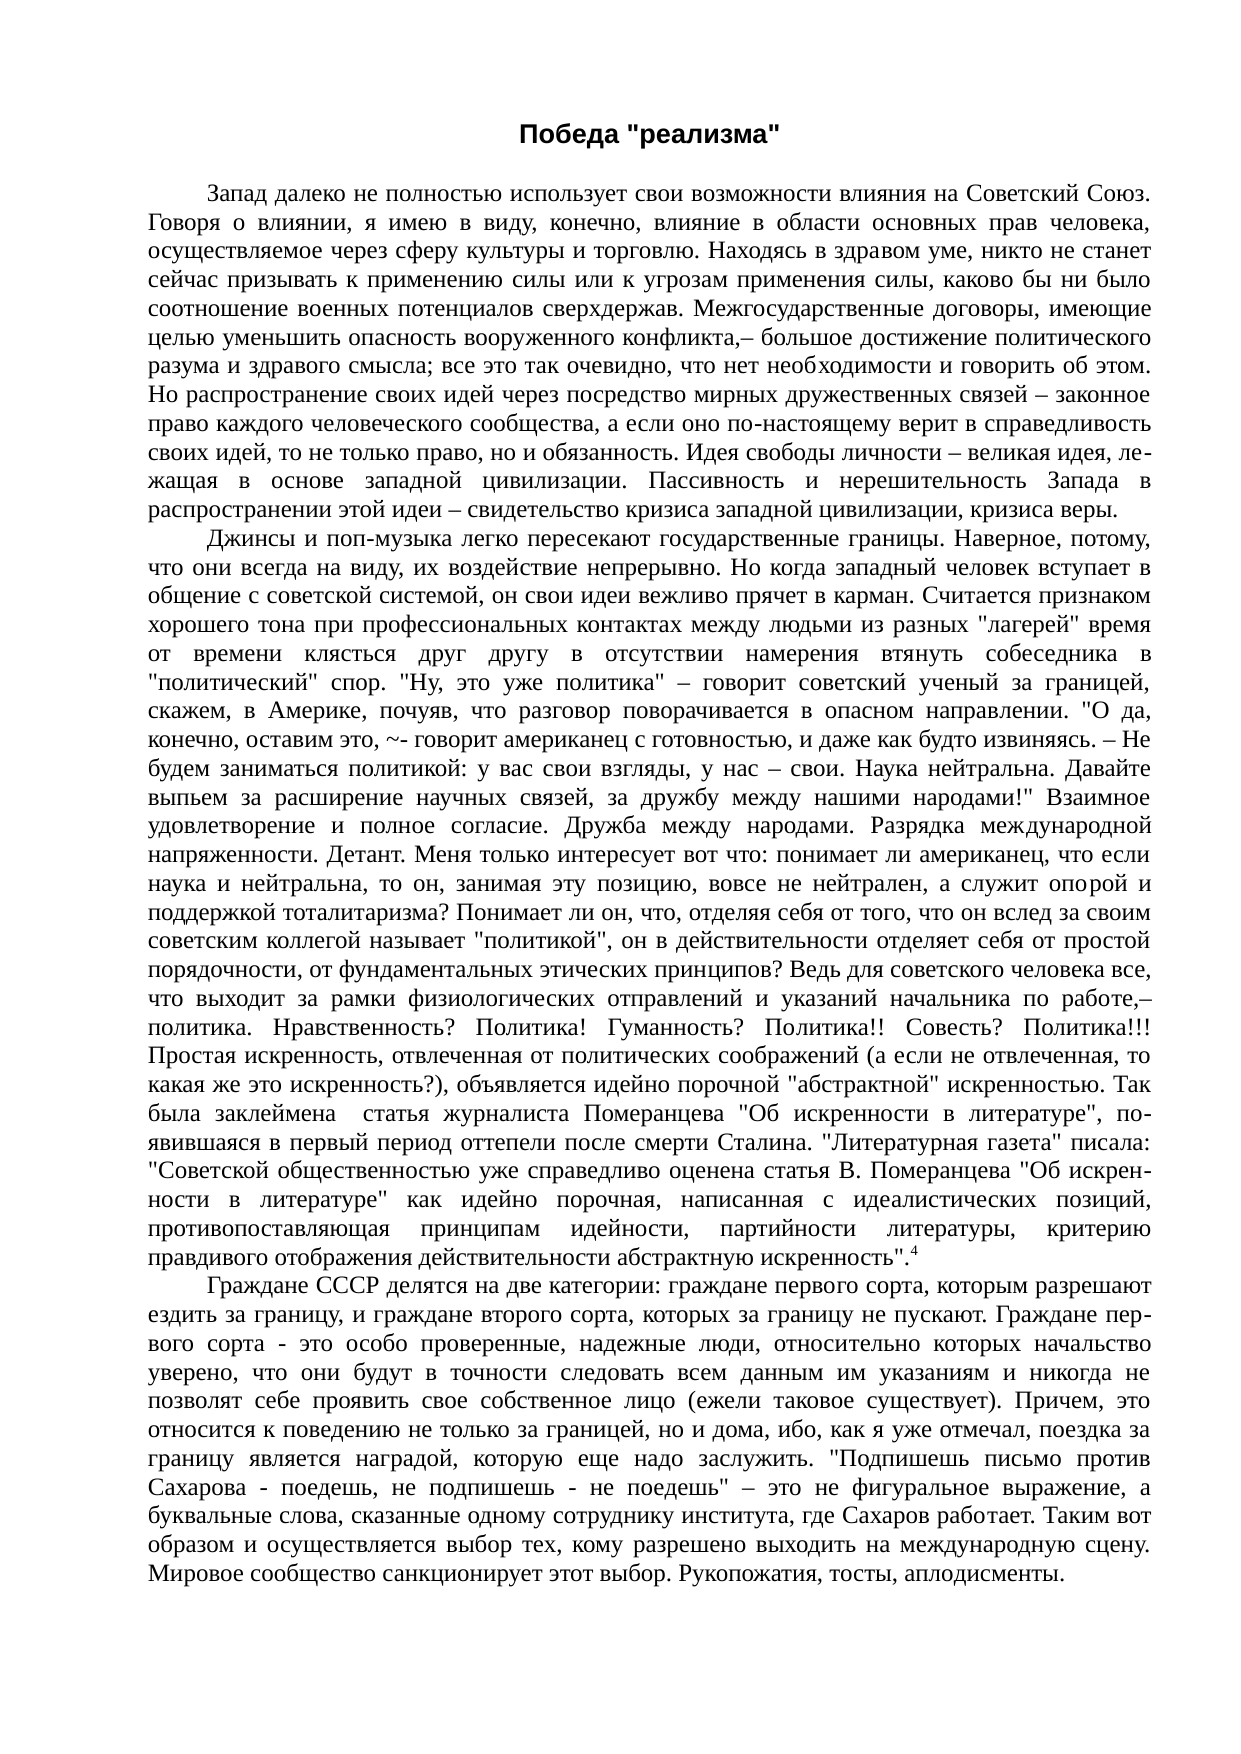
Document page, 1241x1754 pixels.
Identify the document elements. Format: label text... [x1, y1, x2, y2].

subtitle Победа "реализма" [148, 118, 1152, 149]
text Запад далеко не полностью использует свои возможности влияния на Советский Союз. Говоря о влиянии, я имею в виду, конечно, влияние в области основных прав человека, осуще­ствляемое через сферу культуры и торговлю. Находясь в здра­вом уме, никто не станет сейчас призывать к применению силы или к угрозам применения силы, каково бы ни было соотно­шение военных потенциалов сверхдержав. Межгосударствен­ные договоры, имеющие целью уменьшить опасность воору­женного конфликта,– большое достижение политического ра­зума и здравого смысла; все это так очевидно, что нет необ­ходимости и говорить об этом. Но распространение своих идей через посредство мирных дружественных связей – законное право каждого человеческого сообщества, а если оно по‑насто­ящему верит в справедливость своих идей, то не только право, но и обязанность. Идея свободы личности – великая идея, ле­жащая в основе западной цивилизации. Пассивность и нереши­тельность Запада в распространении этой идеи – свидетельство кризиса западной цивилизации, кризиса веры. [148, 178, 1152, 523]
text Граждане СССР делятся на две категории: граждане перво­го сорта, которым разрешают ездить за границу, и граждане второго сорта, которых за границу не пускают. Граждане пер­вого сорта ‑ это особо проверенные, надежные люди, относи­тельно которых начальство уверено, что они будут в точности следовать всем данным им указаниям и никогда не позволят себе проявить свое собственное лицо (ежели таковое существует). Причем, это относится к поведению не только за границей, но и дома, ибо, как я уже отмечал, поездка за границу является наградой, которую еще надо заслужить. "Подпишешь письмо против Сахарова ‑ поедешь, не подпишешь ‑ не пое­дешь" – это не фигуральное выражение, а буквальные слова, сказанные одному сотруднику института, где Сахаров рабо­тает. Таким вот образом и осуществляется выбор тех, кому разрешено выходить на международную сцену. Мировое сооб­щество санкционирует этот выбор. Рукопожатия, тосты, апло­дисменты. [148, 1271, 1152, 1587]
text Джинсы и поп‑музыка легко пересекают государственные границы. Наверное, потому, что они всегда на виду, их воздей­ствие непрерывно. Но когда западный человек вступает в об­щение с советской системой, он свои идеи вежливо прячет в карман. Считается признаком хорошего тона при професси­ональных контактах между людьми из разных "лагерей" время от времени клясться друг другу в отсутствии намерения втя­нуть собеседника в "политический" спор. "Ну, это уже политика" – говорит советский ученый за границей, скажем, в Аме­рике, почуяв, что разговор поворачивается в опасном направ­лении. "О да, конечно, оставим это, ~‑ говорит американец с готовностью, и даже как будто извиняясь. – Не будем зани­маться политикой: у вас свои взгляды, у нас – свои. Наука нейтральна. Давайте выпьем за расширение научных связей, за дружбу между нашими народами!" Взаимное удовлетворе­ние и полное согласие. Дружба между народами. Разрядка меж­дународной напряженности. Детант. Меня только интересует вот что: понимает ли американец, что если наука и нейтральна, то он, занимая эту позицию, вовсе не нейтрален, а служит опо­рой и поддержкой тоталитаризма? Понимает ли он, что, отделяя себя от того, что он вслед за своим советским коллегой назы­вает "политикой", он в действительности отделяет себя от простой порядочности, от фундаментальных этических прин­ципов? Ведь для советского человека все, что выходит за рамки физиологических отправлений и указаний начальника по рабо­те,– политика. Нравственность? Политика! Гуманность? По­литика!! Совесть? Политика!!! Простая искренность, отвлечен­ная от политических соображений (а если не отвлеченная, то какая же это искренность?), объявляется идейно порочной "абстрактной" искренностью. Так была заклеймена статья журналиста Померанцева "Об искренности в литературе", по­явившаяся в первый период оттепели после смерти Сталина. "Литературная газета" писала: "Советской общественностью уже справедливо оценена статья В. Померанцева "Об искрен­ности в литературе" как идейно порочная, написанная с иде­алистических позиций, противопоставляющая принципам идей­ности, партийности литературы, критерию правдивого отобра­жения действительности абстрактную искренность".4 [148, 523, 1152, 1271]
